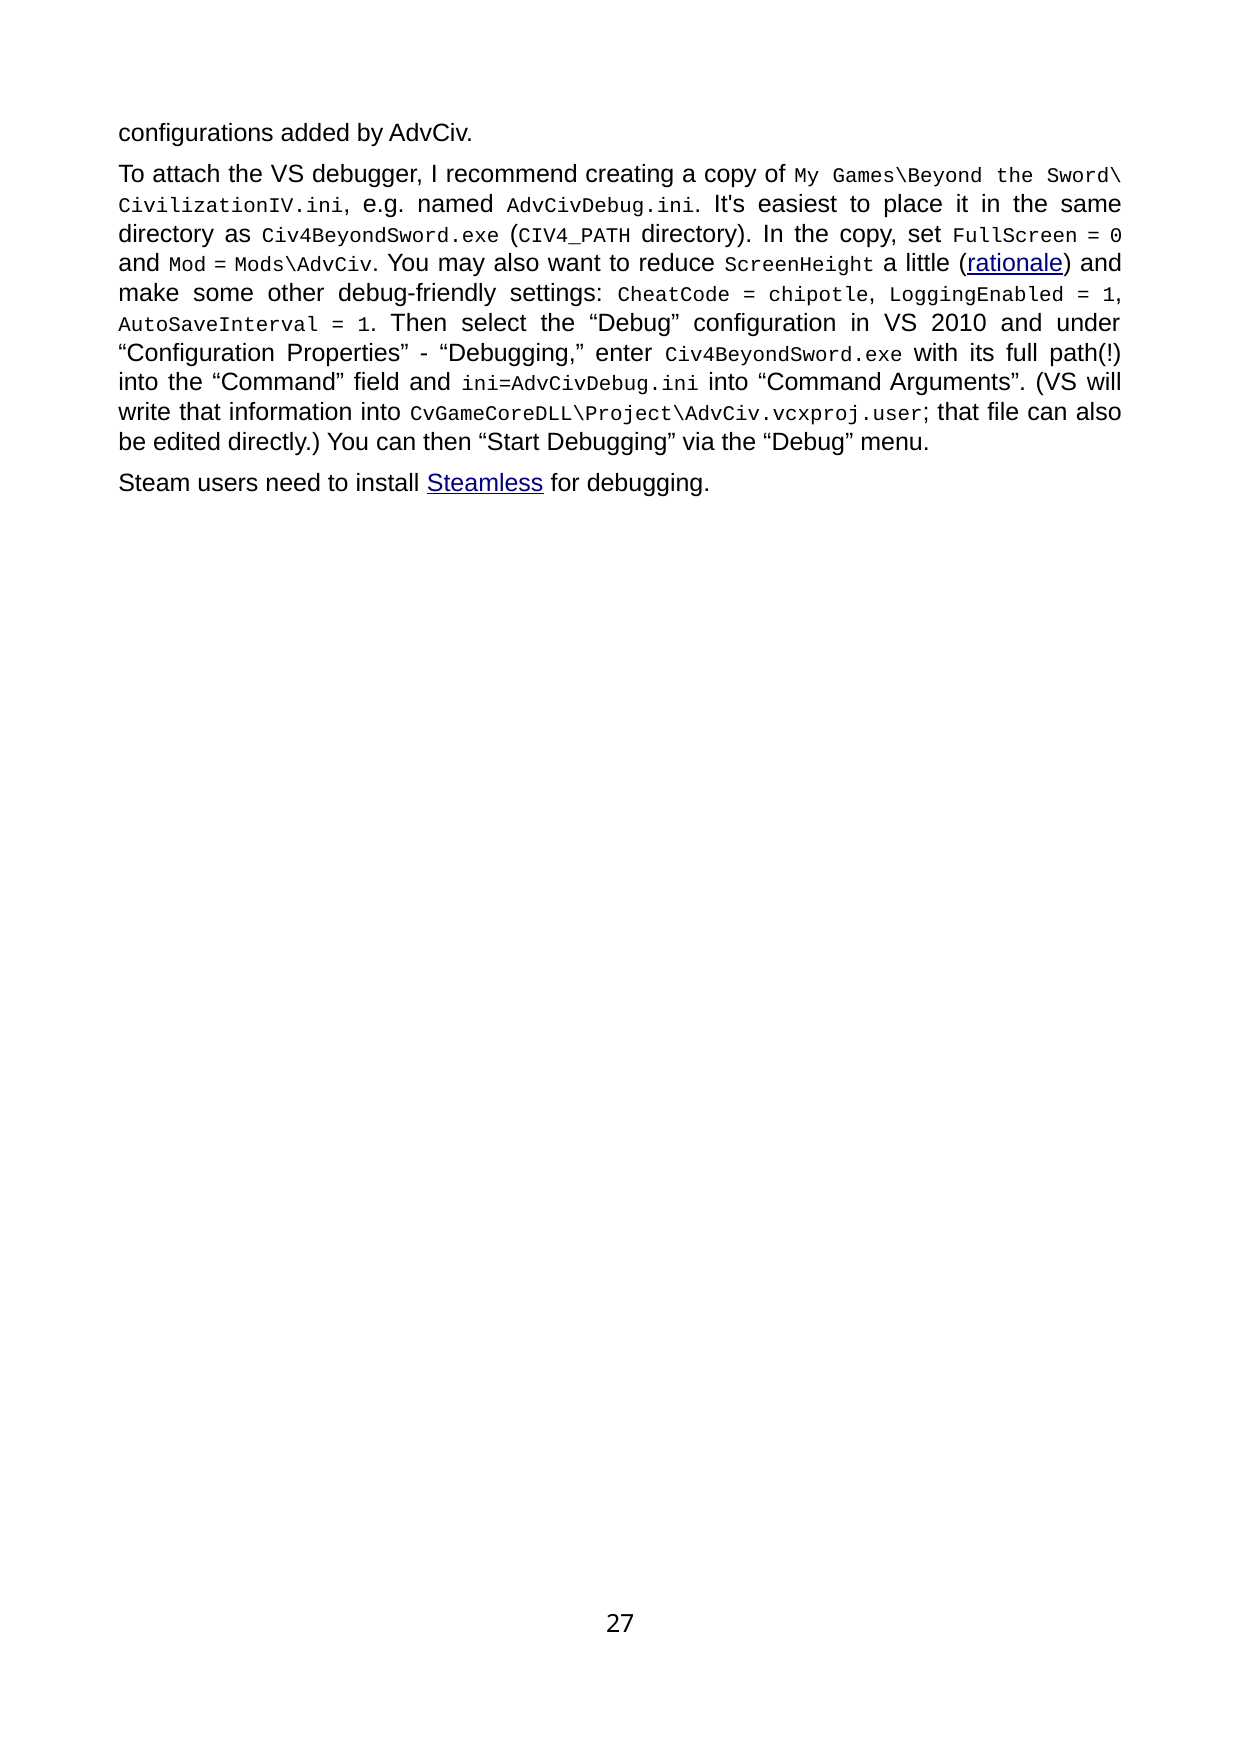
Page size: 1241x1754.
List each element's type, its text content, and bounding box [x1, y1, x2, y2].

text To attach the VS debugger, I recommend creating a copy of My Games\Beyond the Sword\CivilizationIV.ini, e.g. named AdvCivDebug.ini. It's easiest to place it in the same directory as Civ4BeyondSword.exe (CIV4_PATH directory). In the copy, set FullScreen = 0 and Mod = Mods\AdvCiv. You may also want to reduce ScreenHeight a little (rationale) and make some other debug-friendly settings: CheatCode = chipotle, LoggingEnabled = 1, AutoSaveInterval = 1. Then select the “Debug” configuration in VS 2010 and under “Configuration Properties” - “Debugging,” enter Civ4BeyondSword.exe with its full path(!) into the “Command” field and ini=AdvCivDebug.ini into “Command Arguments”. (VS will write that information into CvGameCoreDLL\Project\AdvCiv.vcxproj.user; that file can also be edited directly.) You can then “Start Debugging” via the “Debug” menu. [118, 159, 1122, 455]
text Steam users need to install Steamless for debugging. [118, 468, 1122, 496]
text configurations added by AdvCiv. [118, 118, 1122, 147]
